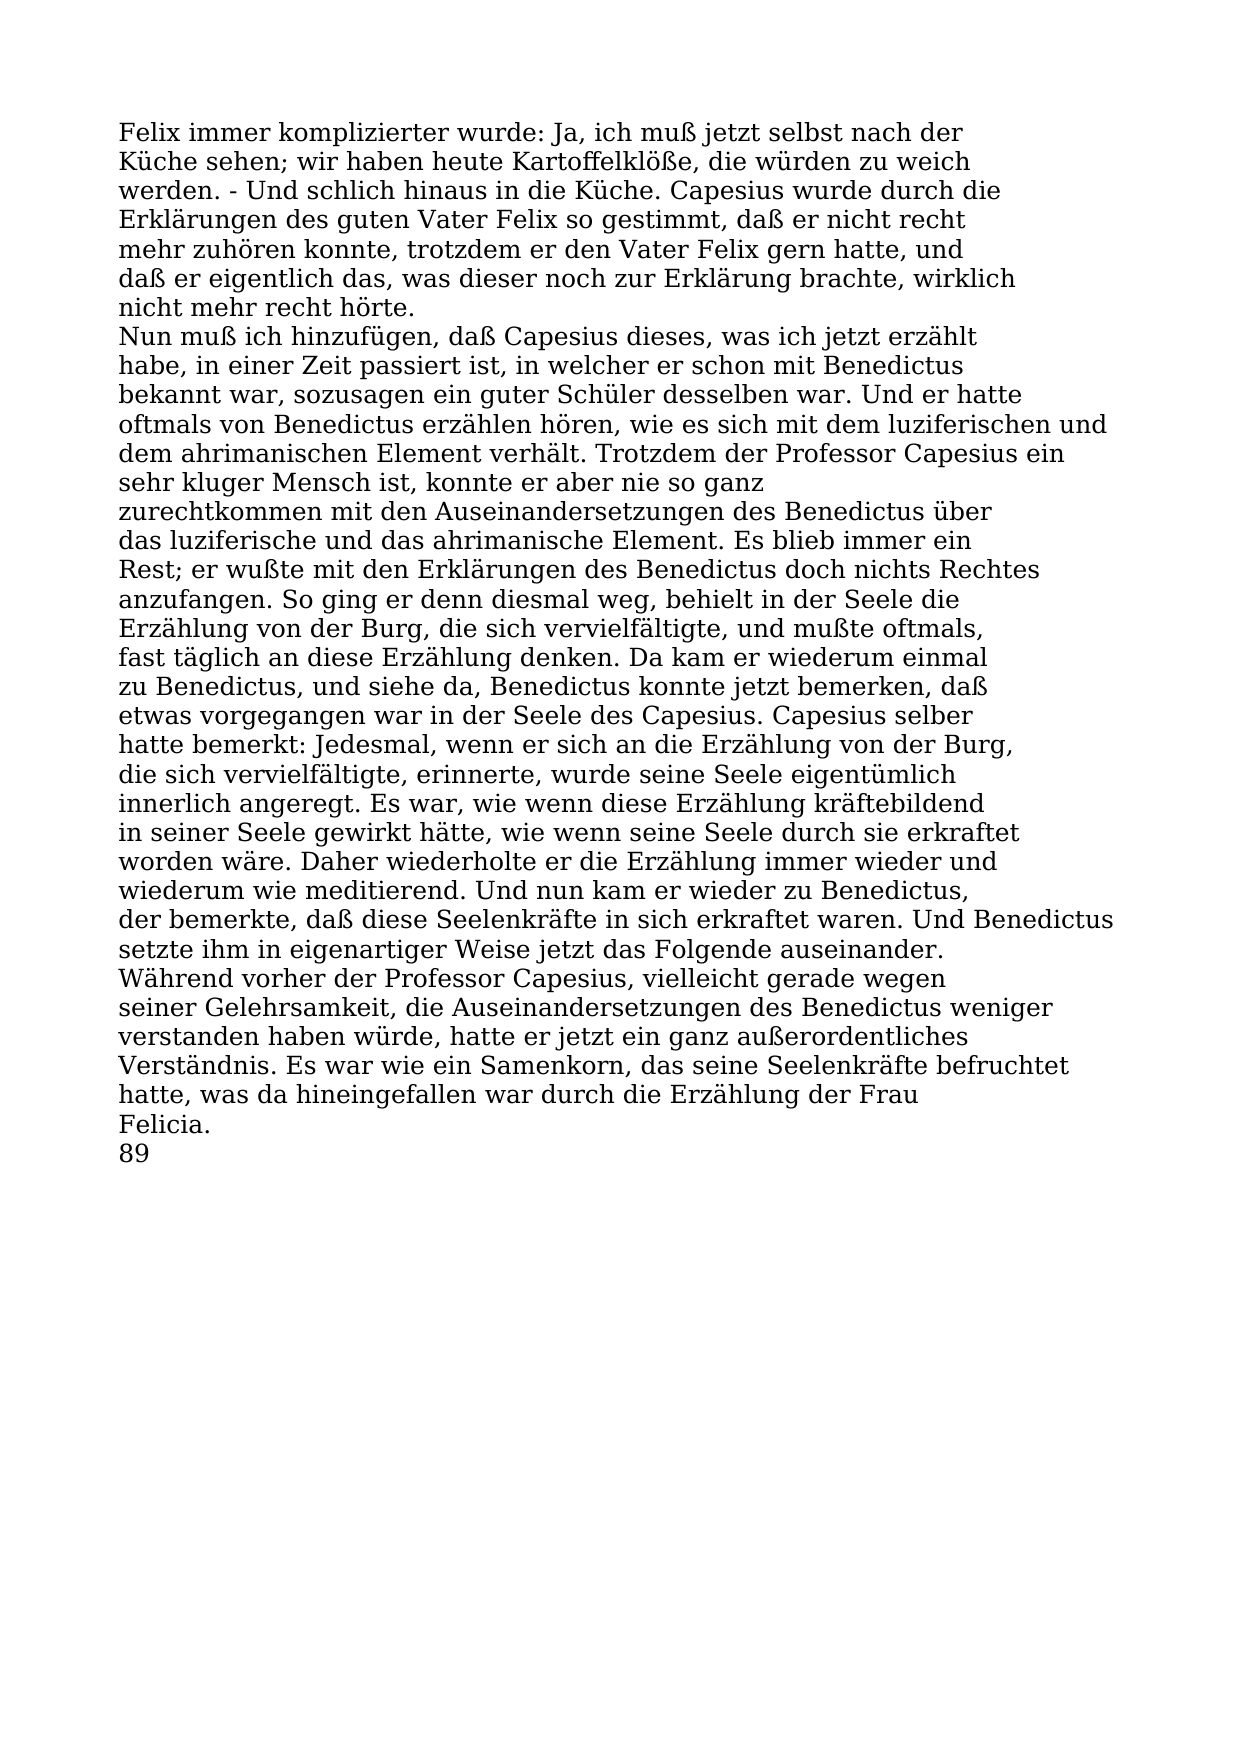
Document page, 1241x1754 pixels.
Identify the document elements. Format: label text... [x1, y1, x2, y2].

text daß er eigentlich das, was dieser noch zur Erklärung brachte, wirklich [118, 264, 1122, 293]
text zurechtkommen mit den Auseinandersetzungen des Benedictus über [118, 497, 1122, 526]
text nicht mehr recht hörte. [118, 293, 1122, 322]
text Rest; er wußte mit den Erklärungen des Benedictus doch nichts Rechtes anzufangen. So ging er denn diesmal weg, behielt in der Seele die [118, 556, 1122, 614]
text bekannt war, sozusagen ein guter Schüler desselben war. Und er hatte [118, 381, 1122, 410]
text fast täglich an diese Erzählung denken. Da kam er wiederum einmal [118, 643, 1122, 672]
text Küche sehen; wir haben heute Kartoffelklöße, die würden zu weich [118, 147, 1122, 176]
text hatte bemerkt: Jedesmal, wenn er sich an die Erzählung von der Burg, [118, 731, 1122, 760]
text in seiner Seele gewirkt hätte, wie wenn seine Seele durch sie erkraftet [118, 818, 1122, 847]
text die sich vervielfältigte, erinnerte, wurde seine Seele eigentümlich [118, 760, 1122, 789]
text mehr zuhören konnte, trotzdem er den Vater Felix gern hatte, und [118, 235, 1122, 264]
text innerlich angeregt. Es war, wie wenn diese Erzählung kräftebildend [118, 789, 1122, 818]
text 89 [118, 1139, 1122, 1168]
text habe, in einer Zeit passiert ist, in welcher er schon mit Benedictus [118, 351, 1122, 381]
text Nun muß ich hinzufügen, daß Capesius dieses, was ich jetzt erzählt [118, 322, 1122, 351]
text Erzählung von der Burg, die sich vervielfältigte, und mußte oftmals, [118, 614, 1122, 643]
text etwas vorgegangen war in der Seele des Capesius. Capesius selber [118, 701, 1122, 731]
text der bemerkte, daß diese Seelenkräfte in sich erkraftet waren. Und Benedictus setzte ihm in eigenartiger Weise jetzt das Folgende auseinander. [118, 906, 1122, 964]
text worden wäre. Daher wiederholte er die Erzählung immer wieder und [118, 847, 1122, 876]
text werden. - Und schlich hinaus in die Küche. Capesius wurde durch die [118, 176, 1122, 206]
text Erklärungen des guten Vater Felix so gestimmt, daß er nicht recht [118, 206, 1122, 235]
text Während vorher der Professor Capesius, vielleicht gerade wegen [118, 964, 1122, 993]
text Verständnis. Es war wie ein Samenkorn, das seine Seelenkräfte befruchtet hatte, was da hineingefallen war durch die Erzählung der Frau [118, 1051, 1122, 1110]
text zu Benedictus, und siehe da, Benedictus konnte jetzt bemerken, daß [118, 672, 1122, 701]
text oftmals von Benedictus erzählen hören, wie es sich mit dem luziferischen und dem ahrimanischen Element verhält. Trotzdem der Professor Capesius ein sehr kluger Mensch ist, konnte er aber nie so ganz [118, 410, 1122, 497]
text das luziferische und das ahrimanische Element. Es blieb immer ein [118, 526, 1122, 556]
text Felicia. [118, 1110, 1122, 1139]
text wiederum wie meditierend. Und nun kam er wieder zu Benedictus, [118, 876, 1122, 906]
text Felix immer komplizierter wurde: Ja, ich muß jetzt selbst nach der [118, 118, 1122, 147]
text seiner Gelehrsamkeit, die Auseinandersetzungen des Benedictus weniger verstanden haben würde, hatte er jetzt ein ganz außerordentliches [118, 993, 1122, 1051]
